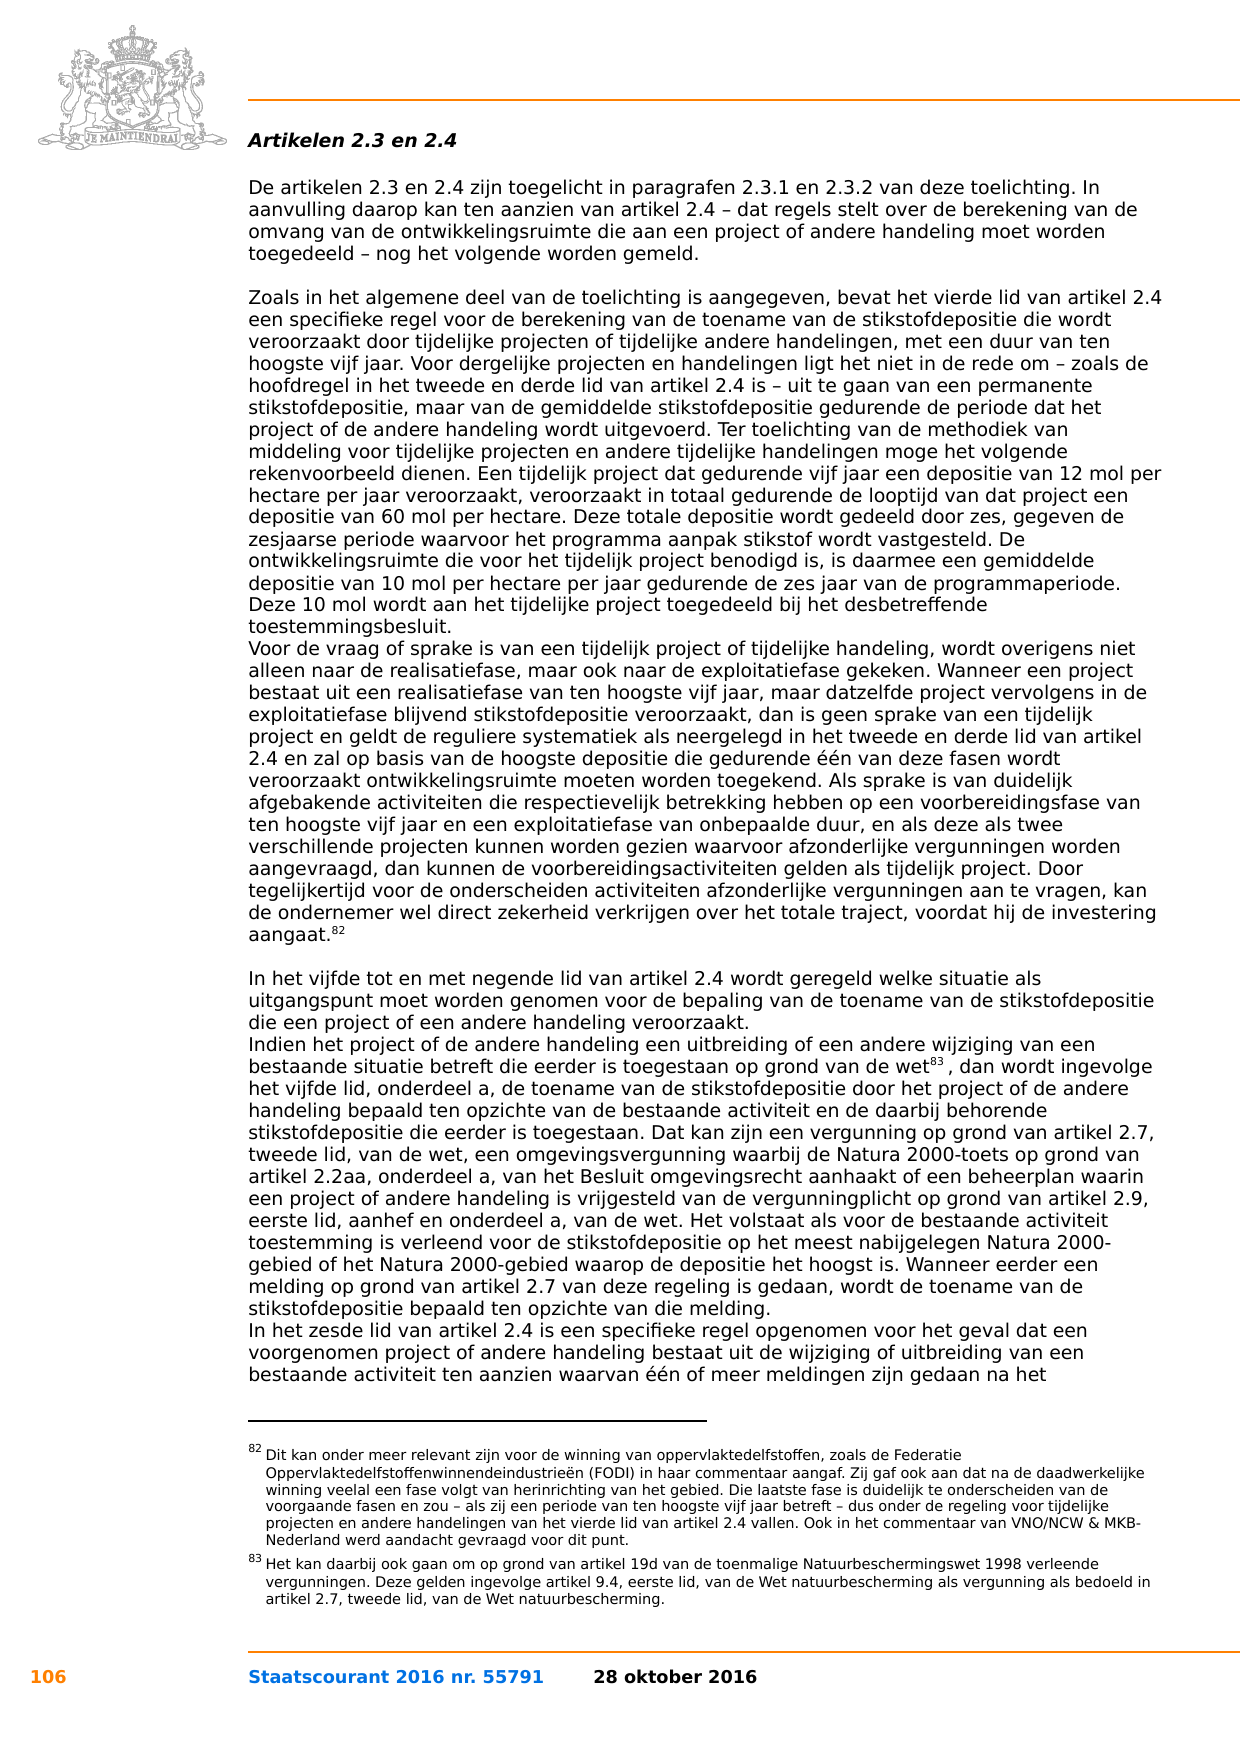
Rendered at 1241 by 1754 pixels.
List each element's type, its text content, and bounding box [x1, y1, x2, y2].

text In het zesde lid van artikel 2.4 is een specifieke regel opgenomen voor het geval dat een voorgenomen project of andere handeling bestaat uit de wijziging of uitbreiding van een bestaande activiteit ten aanzien waarvan één of meer meldingen zijn gedaan na het [248, 1319, 1163, 1386]
subtitle Artikelen 2.3 en 2.4 [248, 130, 1163, 152]
text Indien het project of de andere handeling een uitbreiding of een andere wijziging van een bestaande situatie betreft die eerder is toegestaan op grond van de wet, dan wordt ingevolge het vijfde lid, onderdeel a, de toename van de stikstofdepositie door het project of de andere handeling bepaald ten opzichte van de bestaande activiteit en de daarbij behorende stikstofdepositie die eerder is toegestaan. Dat kan zijn een vergunning op grond van artikel 2.7, tweede lid, van de wet, een omgevingsvergunning waarbij de Natura 2000-toets op grond van artikel 2.2aa, onderdeel a, van het Besluit omgevingsrecht aanhaakt of een beheerplan waarin een project of andere handeling is vrijgesteld van de vergunningplicht op grond van artikel 2.9, eerste lid, aanhef en onderdeel a, van de wet. Het volstaat als voor de bestaande activiteit toestemming is verleend voor de stikstofdepositie op het meest nabijgelegen Natura 2000-gebied of het Natura 2000-gebied waarop de depositie het hoogst is. Wanneer eerder een melding op grond van artikel 2.7 van deze regeling is gedaan, wordt de toename van de stikstofdepositie bepaald ten opzichte van die melding. [248, 1034, 1163, 1319]
text De artikelen 2.3 en 2.4 zijn toegelicht in paragrafen 2.3.1 en 2.3.2 van deze toelichting. In aanvulling daarop kan ten aanzien van artikel 2.4 – dat regels stelt over de berekening van de omvang van de ontwikkelingsruimte die aan een project of andere handeling moet worden toegedeeld – nog het volgende worden gemeld. [248, 177, 1163, 265]
text Het kan daarbij ook gaan om op grond van artikel 19d van de toenmalige Natuurbeschermingswet 1998 verleende vergunningen. Deze gelden ingevolge artikel 9.4, eerste lid, van de Wet natuurbescherming als vergunning als bedoeld in artikel 2.7, tweede lid, van de Wet natuurbescherming. [248, 1552, 1163, 1608]
text In het vijfde tot en met negende lid van artikel 2.4 wordt geregeld welke situatie als uitgangspunt moet worden genomen voor de bepaling van de toename van de stikstofdepositie die een project of een andere handeling veroorzaakt. [248, 968, 1163, 1034]
text Voor de vraag of sprake is van een tijdelijk project of tijdelijke handeling, wordt overigens niet alleen naar de realisatiefase, maar ook naar de exploitatiefase gekeken. Wanneer een project bestaat uit een realisatiefase van ten hoogste vijf jaar, maar datzelfde project vervolgens in de exploitatiefase blijvend stikstofdepositie veroorzaakt, dan is geen sprake van een tijdelijk project en geldt de reguliere systematiek als neergelegd in het tweede en derde lid van artikel 2.4 en zal op basis van de hoogste depositie die gedurende één van deze fasen wordt veroorzaakt ontwikkelingsruimte moeten worden toegekend. Als sprake is van duidelijk afgebakende activiteiten die respectievelijk betrekking hebben op een voorbereidingsfase van ten hoogste vijf jaar en een exploitatiefase van onbepaalde duur, en als deze als twee verschillende projecten kunnen worden gezien waarvoor afzonderlijke vergunningen worden aangevraagd, dan kunnen de voorbereidingsactiviteiten gelden als tijdelijk project. Door tegelijkertijd voor de onderscheiden activiteiten afzonderlijke vergunningen aan te vragen, kan de ondernemer wel direct zekerheid verkrijgen over het totale traject, voordat hij de investering aangaat. [248, 638, 1163, 946]
text Zoals in het algemene deel van de toelichting is aangegeven, bevat het vierde lid van artikel 2.4 een specifieke regel voor de berekening van de toename van de stikstofdepositie die wordt veroorzaakt door tijdelijke projecten of tijdelijke andere handelingen, met een duur van ten hoogste vijf jaar. Voor dergelijke projecten en handelingen ligt het niet in de rede om – zoals de hoofdregel in het tweede en derde lid van artikel 2.4 is – uit te gaan van een permanente stikstofdepositie, maar van de gemiddelde stikstofdepositie gedurende de periode dat het project of de andere handeling wordt uitgevoerd. Ter toelichting van de methodiek van middeling voor tijdelijke projecten en andere tijdelijke handelingen moge het volgende rekenvoorbeeld dienen. Een tijdelijk project dat gedurende vijf jaar een depositie van 12 mol per hectare per jaar veroorzaakt, veroorzaakt in totaal gedurende de looptijd van dat project een depositie van 60 mol per hectare. Deze totale depositie wordt gedeeld door zes, gegeven de zesjaarse periode waarvoor het programma aanpak stikstof wordt vastgesteld. De ontwikkelingsruimte die voor het tijdelijk project benodigd is, is daarmee een gemiddelde depositie van 10 mol per hectare per jaar gedurende de zes jaar van de programmaperiode. Deze 10 mol wordt aan het tijdelijke project toegedeeld bij het desbetreffende toestemmingsbesluit. [248, 287, 1163, 638]
text Dit kan onder meer relevant zijn voor de winning van oppervlaktedelfstoffen, zoals de Federatie Oppervlaktedelfstoffenwinnendeindustrieën (FODI) in haar commentaar aangaf. Zij gaf ook aan dat na de daadwerkelijke winning veelal een fase volgt van herinrichting van het gebied. Die laatste fase is duidelijk te onderscheiden van de voorgaande fasen en zou – als zij een periode van ten hoogste vijf jaar betreft – dus onder de regeling voor tijdelijke projecten en andere handelingen van het vierde lid van artikel 2.4 vallen. Ook in het commentaar van VNO/NCW & MKB-Nederland werd aandacht gevraagd voor dit punt. [248, 1443, 1163, 1549]
picture [38, 25, 227, 150]
